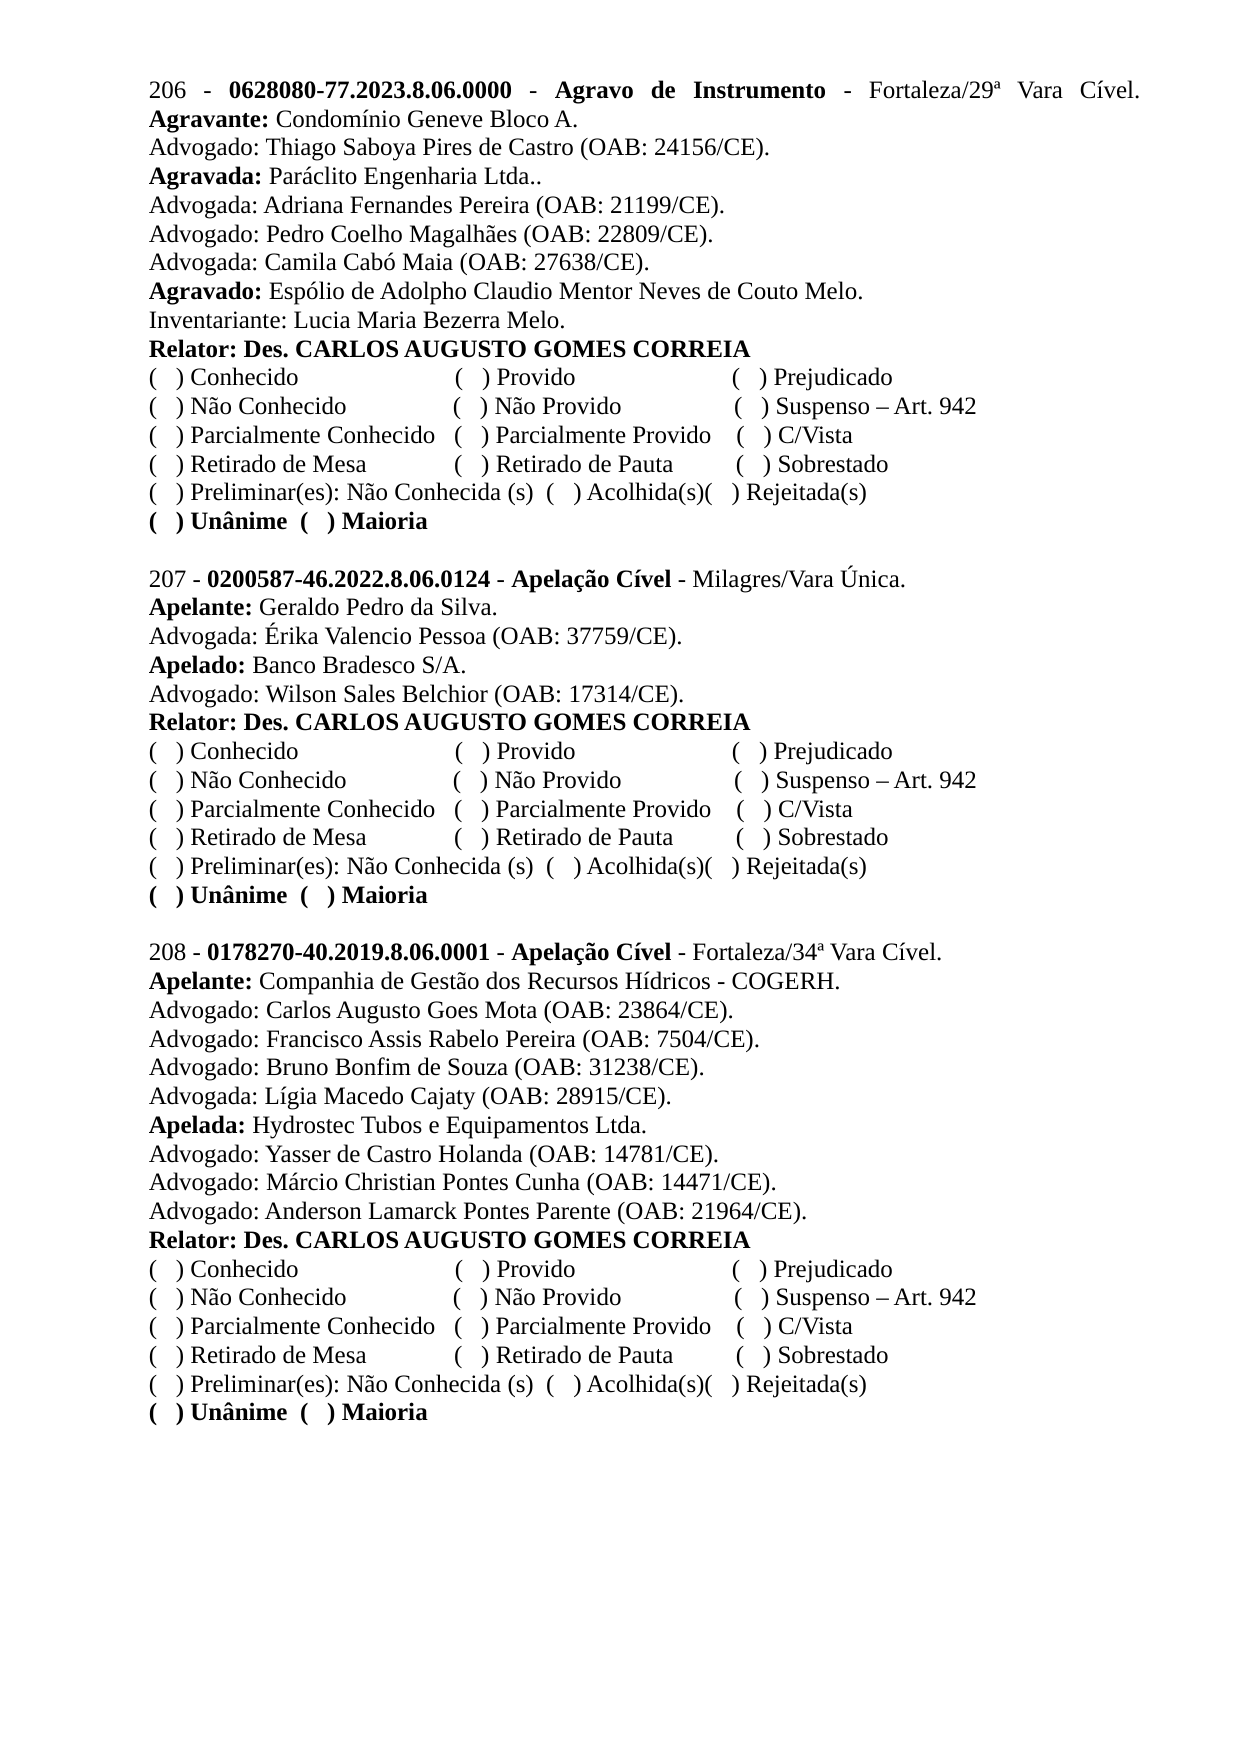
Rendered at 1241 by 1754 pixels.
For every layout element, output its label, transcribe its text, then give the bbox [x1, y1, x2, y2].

text Agravada: Paráclito Engenharia Ltda.. [148, 161, 1141, 190]
text Advogada: Camila Cabó Maia (OAB: 27638/CE). [148, 247, 1141, 276]
text ( ) Preliminar(es): Não Conhecida (s) ( ) Acolhida(s)( ) Rejeitada(s) [148, 477, 1158, 506]
text ( ) Preliminar(es): Não Conhecida (s) ( ) Acolhida(s)( ) Rejeitada(s) [148, 1369, 1158, 1397]
text Advogado: Anderson Lamarck Pontes Parente (OAB: 21964/CE). [148, 1196, 1141, 1225]
text Advogada: Lígia Macedo Cajaty (OAB: 28915/CE). [148, 1081, 1141, 1110]
text Relator: Des. CARLOS AUGUSTO GOMES CORREIA [148, 707, 1141, 736]
text ( ) Não Conhecido ( ) Não Provido ( ) Suspenso – Art. 942 [148, 1282, 1158, 1311]
text Advogado: Thiago Saboya Pires de Castro (OAB: 24156/CE). [148, 132, 1141, 161]
text Advogado: Wilson Sales Belchior (OAB: 17314/CE). [148, 679, 1141, 707]
text Apelante: Geraldo Pedro da Silva. [148, 592, 1141, 621]
text ( ) Unânime ( ) Maioria [148, 506, 1158, 535]
text Advogado: Bruno Bonfim de Souza (OAB: 31238/CE). [148, 1052, 1141, 1081]
text Advogada: Érika Valencio Pessoa (OAB: 37759/CE). [148, 621, 1141, 650]
text Inventariante: Lucia Maria Bezerra Melo. [148, 305, 1141, 334]
text Advogado: Márcio Christian Pontes Cunha (OAB: 14471/CE). [148, 1167, 1141, 1196]
text Apelado: Banco Bradesco S/A. [148, 650, 1141, 679]
text Advogada: Adriana Fernandes Pereira (OAB: 21199/CE). [148, 190, 1141, 219]
text Relator: Des. CARLOS AUGUSTO GOMES CORREIA [148, 1225, 1141, 1254]
text ( ) Preliminar(es): Não Conhecida (s) ( ) Acolhida(s)( ) Rejeitada(s) [148, 851, 1158, 880]
text Advogado: Pedro Coelho Magalhães (OAB: 22809/CE). [148, 219, 1141, 247]
text ( ) Conhecido ( ) Provido ( ) Prejudicado [148, 362, 1141, 391]
text ( ) Parcialmente Conhecido ( ) Parcialmente Provido ( ) C/Vista [148, 420, 1158, 449]
text 206 - 0628080-77.2023.8.06.0000 - Agravo de Instrumento - Fortaleza/29ª Vara Cível. Agravante: Condomínio Geneve Bloco A. [148, 75, 1141, 132]
text ( ) Unânime ( ) Maioria [148, 880, 1158, 909]
text ( ) Conhecido ( ) Provido ( ) Prejudicado [148, 736, 1141, 765]
text 207 - 0200587-46.2022.8.06.0124 - Apelação Cível - Milagres/Vara Única. [148, 564, 1141, 592]
text Agravado: Espólio de Adolpho Claudio Mentor Neves de Couto Melo. [148, 276, 1141, 305]
text ( ) Não Conhecido ( ) Não Provido ( ) Suspenso – Art. 942 [148, 765, 1158, 794]
text 208 - 0178270-40.2019.8.06.0001 - Apelação Cível - Fortaleza/34ª Vara Cível. [148, 937, 1141, 966]
text ( ) Retirado de Mesa ( ) Retirado de Pauta ( ) Sobrestado [148, 822, 1158, 851]
text ( ) Retirado de Mesa ( ) Retirado de Pauta ( ) Sobrestado [148, 1340, 1158, 1369]
text ( ) Parcialmente Conhecido ( ) Parcialmente Provido ( ) C/Vista [148, 1311, 1158, 1340]
text Advogado: Carlos Augusto Goes Mota (OAB: 23864/CE). [148, 995, 1141, 1024]
text ( ) Parcialmente Conhecido ( ) Parcialmente Provido ( ) C/Vista [148, 794, 1158, 822]
text Advogado: Yasser de Castro Holanda (OAB: 14781/CE). [148, 1139, 1141, 1167]
text Relator: Des. CARLOS AUGUSTO GOMES CORREIA [148, 334, 1141, 362]
text Apelada: Hydrostec Tubos e Equipamentos Ltda. [148, 1110, 1141, 1139]
text ( ) Unânime ( ) Maioria [148, 1397, 1158, 1426]
text ( ) Não Conhecido ( ) Não Provido ( ) Suspenso – Art. 942 [148, 391, 1158, 420]
text Apelante: Companhia de Gestão dos Recursos Hídricos - COGERH. [148, 966, 1141, 995]
text ( ) Conhecido ( ) Provido ( ) Prejudicado [148, 1254, 1141, 1282]
text ( ) Retirado de Mesa ( ) Retirado de Pauta ( ) Sobrestado [148, 449, 1158, 477]
text Advogado: Francisco Assis Rabelo Pereira (OAB: 7504/CE). [148, 1024, 1141, 1052]
